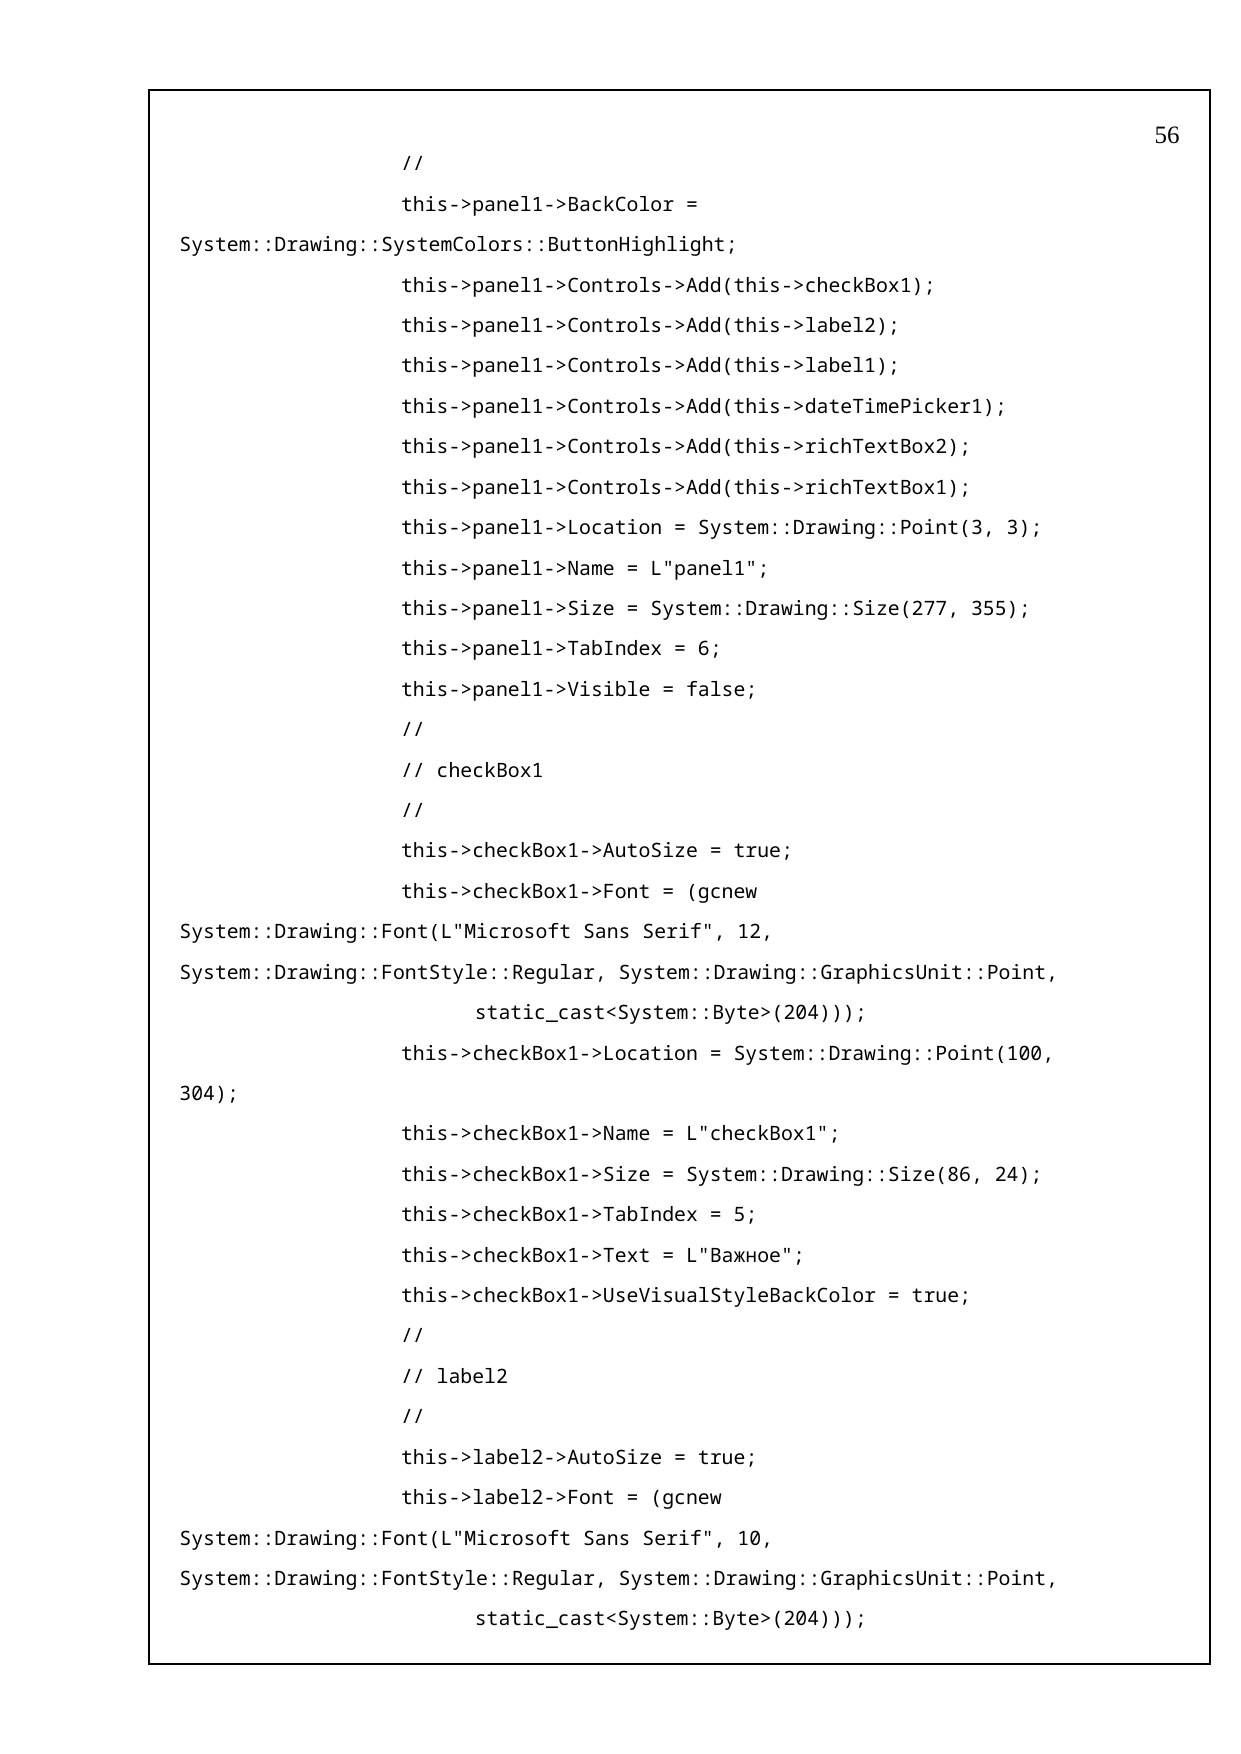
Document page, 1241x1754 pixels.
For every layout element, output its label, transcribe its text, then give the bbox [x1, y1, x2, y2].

text this->checkBox1->TabIndex = 5; [179, 1200, 1099, 1227]
text this->checkBox1->Text = L"Важное"; [179, 1241, 1099, 1268]
text // [179, 715, 1099, 742]
text this->panel1->Controls->Add(this->dateTimePicker1); [179, 392, 1099, 419]
text this->panel1->Location = System::Drawing::Point(3, 3); [179, 513, 1099, 540]
text this->panel1->Controls->Add(this->richTextBox2); [179, 432, 1099, 459]
text static_cast<System::Byte>(204))); [179, 998, 1099, 1025]
text this->panel1->Controls->Add(this->checkBox1); [179, 271, 1099, 298]
text this->checkBox1->UseVisualStyleBackColor = true; [179, 1281, 1099, 1308]
text this->label2->AutoSize = true; [179, 1443, 1099, 1470]
text this->checkBox1->Font = (gcnew System::Drawing::Font(L"Microsoft Sans Serif", 12, System::Drawing::FontStyle::Regular, System::Drawing::GraphicsUnit::Point, [179, 877, 1099, 985]
text // [179, 149, 1099, 177]
text this->panel1->TabIndex = 6; [179, 634, 1099, 662]
text // checkBox1 [179, 756, 1099, 783]
text this->panel1->Name = L"panel1"; [179, 554, 1099, 581]
text // [179, 796, 1099, 823]
text // label2 [179, 1362, 1099, 1389]
text this->panel1->Visible = false; [179, 675, 1099, 702]
text this->label2->Font = (gcnew System::Drawing::Font(L"Microsoft Sans Serif", 10, System::Drawing::FontStyle::Regular, System::Drawing::GraphicsUnit::Point, [179, 1483, 1099, 1591]
text this->checkBox1->AutoSize = true; [179, 837, 1099, 864]
text this->panel1->Controls->Add(this->label1); [179, 352, 1099, 379]
text // [179, 1402, 1099, 1429]
text this->checkBox1->Location = System::Drawing::Point(100, 304); [179, 1039, 1099, 1106]
text // [179, 1322, 1099, 1349]
text this->checkBox1->Size = System::Drawing::Size(86, 24); [179, 1160, 1099, 1187]
text static_cast<System::Byte>(204))); [179, 1604, 1099, 1632]
text this->checkBox1->Name = L"checkBox1"; [179, 1119, 1099, 1147]
text this->panel1->Size = System::Drawing::Size(277, 355); [179, 594, 1099, 621]
text this->panel1->BackColor = System::Drawing::SystemColors::ButtonHighlight; [179, 190, 1099, 257]
text this->panel1->Controls->Add(this->label2); [179, 311, 1099, 338]
text this->panel1->Controls->Add(this->richTextBox1); [179, 473, 1099, 500]
